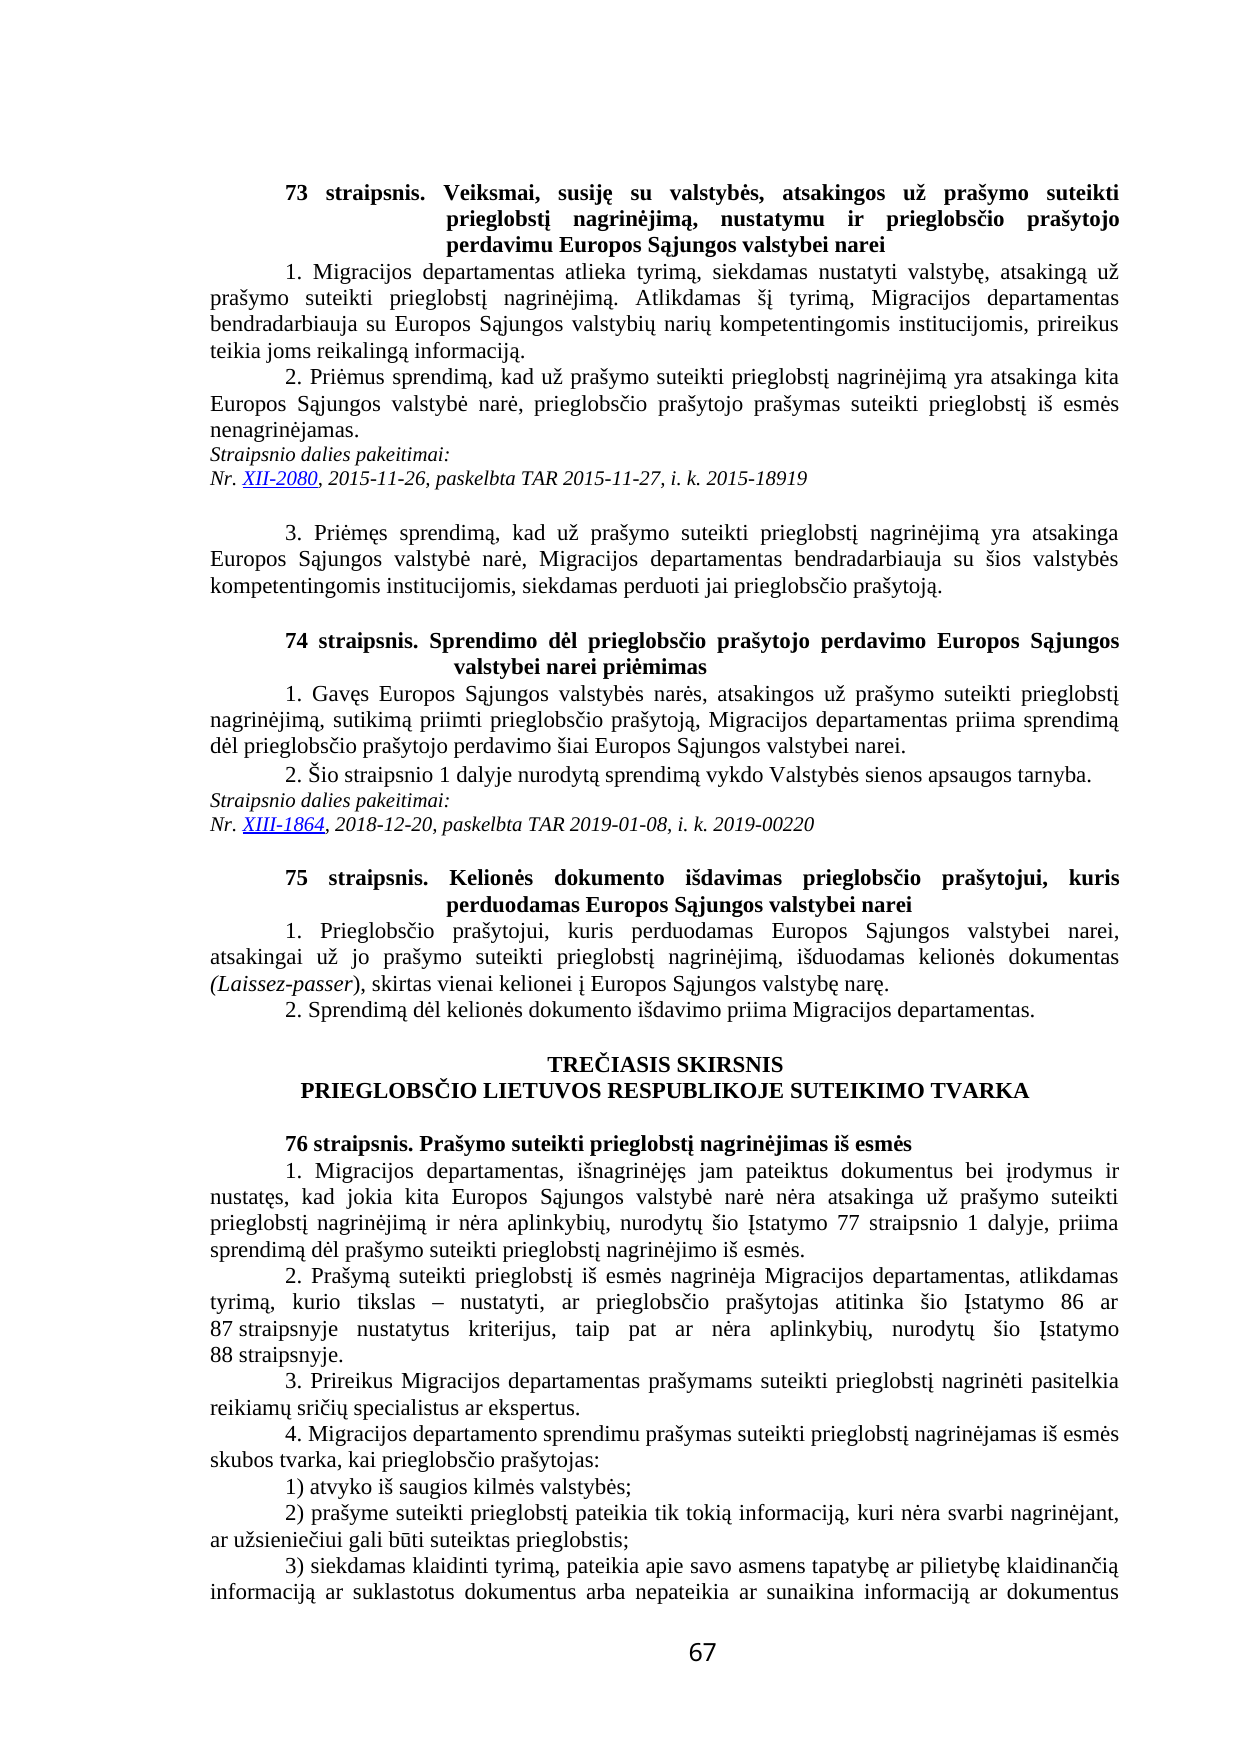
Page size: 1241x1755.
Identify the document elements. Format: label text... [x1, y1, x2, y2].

text 1. Migracijos departamentas atlieka tyrimą, siekdamas nustatyti valstybę, atsakingą už prašymo suteikti prieglobstį nagrinėjimą. Atlikdamas šį tyrimą, Migracijos departamentas bendradarbiauja su Europos Sąjungos valstybių narių kompetentingomis institucijomis, prireikus teikia joms reikalingą informaciją. [210, 258, 1120, 363]
text TREČIASIS SKIRSNIS [210, 1051, 1120, 1078]
text 3) siekdamas klaidinti tyrimą, pateikia apie savo asmens tapatybę ar pilietybę klaidinančią informaciją ar suklastotus dokumentus arba nepateikia ar sunaikina informaciją ar dokumentus [210, 1552, 1120, 1605]
text 2) prašyme suteikti prieglobstį pateikia tik tokią informaciją, kuri nėra svarbi nagrinėjant, ar užsieniečiui gali būti suteiktas prieglobstis; [210, 1499, 1120, 1552]
text Straipsnio dalies pakeitimai: [210, 442, 1120, 466]
text 1. Gavęs Europos Sąjungos valstybės narės, atsakingos už prašymo suteikti prieglobstį nagrinėjimą, sutikimą priimti prieglobsčio prašytoją, Migracijos departamentas priima sprendimą dėl prieglobsčio prašytojo perdavimo šiai Europos Sąjungos valstybei narei. [210, 680, 1120, 759]
text 2. Priėmus sprendimą, kad už prašymo suteikti prieglobstį nagrinėjimą yra atsakinga kita Europos Sąjungos valstybė narė, prieglobsčio prašytojo prašymas suteikti prieglobstį iš esmės nenagrinėjamas. [210, 363, 1120, 442]
text 3. Priėmęs sprendimą, kad už prašymo suteikti prieglobstį nagrinėjimą yra atsakinga Europos Sąjungos valstybė narė, Migracijos departamentas bendradarbiauja su šios valstybės kompetentingomis institucijomis, siekdamas perduoti jai prieglobsčio prašytoją. [210, 519, 1120, 598]
text 1. Migracijos departamentas, išnagrinėjęs jam pateiktus dokumentus bei įrodymus ir nustatęs, kad jokia kita Europos Sąjungos valstybė narė nėra atsakinga už prašymo suteikti prieglobstį nagrinėjimą ir nėra aplinkybių, nurodytų šio Įstatymo 77 straipsnio 1 dalyje, priima sprendimą dėl prašymo suteikti prieglobstį nagrinėjimo iš esmės. [210, 1157, 1120, 1262]
text 2. Prašymą suteikti prieglobstį iš esmės nagrinėja Migracijos departamentas, atlikdamas tyrimą, kurio tikslas – nustatyti, ar prieglobsčio prašytojas atitinka šio Įstatymo 86 ar 87 straipsnyje nustatytus kriterijus, taip pat ar nėra aplinkybių, nurodytų šio Įstatymo 88 straipsnyje. [210, 1262, 1120, 1367]
text Straipsnio dalies pakeitimai: [210, 787, 1120, 812]
text 4. Migracijos departamento sprendimu prašymas suteikti prieglobstį nagrinėjamas iš esmės skubos tvarka, kai prieglobsčio prašytojas: [210, 1420, 1120, 1473]
text 76 straipsnis. Prašymo suteikti prieglobstį nagrinėjimas iš esmės [210, 1130, 1120, 1157]
text PRIEGLOBSČIO LIETUVOS RESPUBLIKOJE SUTEIKIMO TVARKA [210, 1078, 1120, 1104]
text 2. Sprendimą dėl kelionės dokumento išdavimo priima Migracijos departamentas. [160, 996, 1120, 1022]
text 73 straipsnis. Veiksmai, susiję su valstybės, atsakingos už prašymo suteikti prieglobstį nagrinėjimą, nustatymu ir prieglobsčio prašytojo perdavimu Europos Sąjungos valstybei narei [285, 179, 1120, 258]
text Nr. XII-2080, 2015-11-26, paskelbta TAR 2015-11-27, i. k. 2015-18919 [210, 466, 1120, 490]
text 3. Prireikus Migracijos departamentas prašymams suteikti prieglobstį nagrinėti pasitelkia reikiamų sričių specialistus ar ekspertus. [210, 1367, 1120, 1420]
text 1) atvyko iš saugios kilmės valstybės; [210, 1473, 1120, 1499]
text 75 straipsnis. Kelionės dokumento išdavimas prieglobsčio prašytojui, kuris perduodamas Europos Sąjungos valstybei narei [285, 864, 1120, 917]
text 74 straipsnis. Sprendimo dėl prieglobsčio prašytojo perdavimo Europos Sąjungos valstybei narei priėmimas [285, 627, 1120, 680]
text 2. Šio straipsnio 1 dalyje nurodytą sprendimą vykdo Valstybės sienos apsaugos tarnyba. [210, 759, 1120, 787]
text 1. Prieglobsčio prašytojui, kuris perduodamas Europos Sąjungos valstybei narei, atsakingai už jo prašymo suteikti prieglobstį nagrinėjimą, išduodamas kelionės dokumentas (Laissez-passer), skirtas vienai kelionei į Europos Sąjungos valstybę narę. [210, 917, 1120, 996]
text Nr. XIII-1864, 2018-12-20, paskelbta TAR 2019-01-08, i. k. 2019-00220 [210, 812, 1120, 836]
